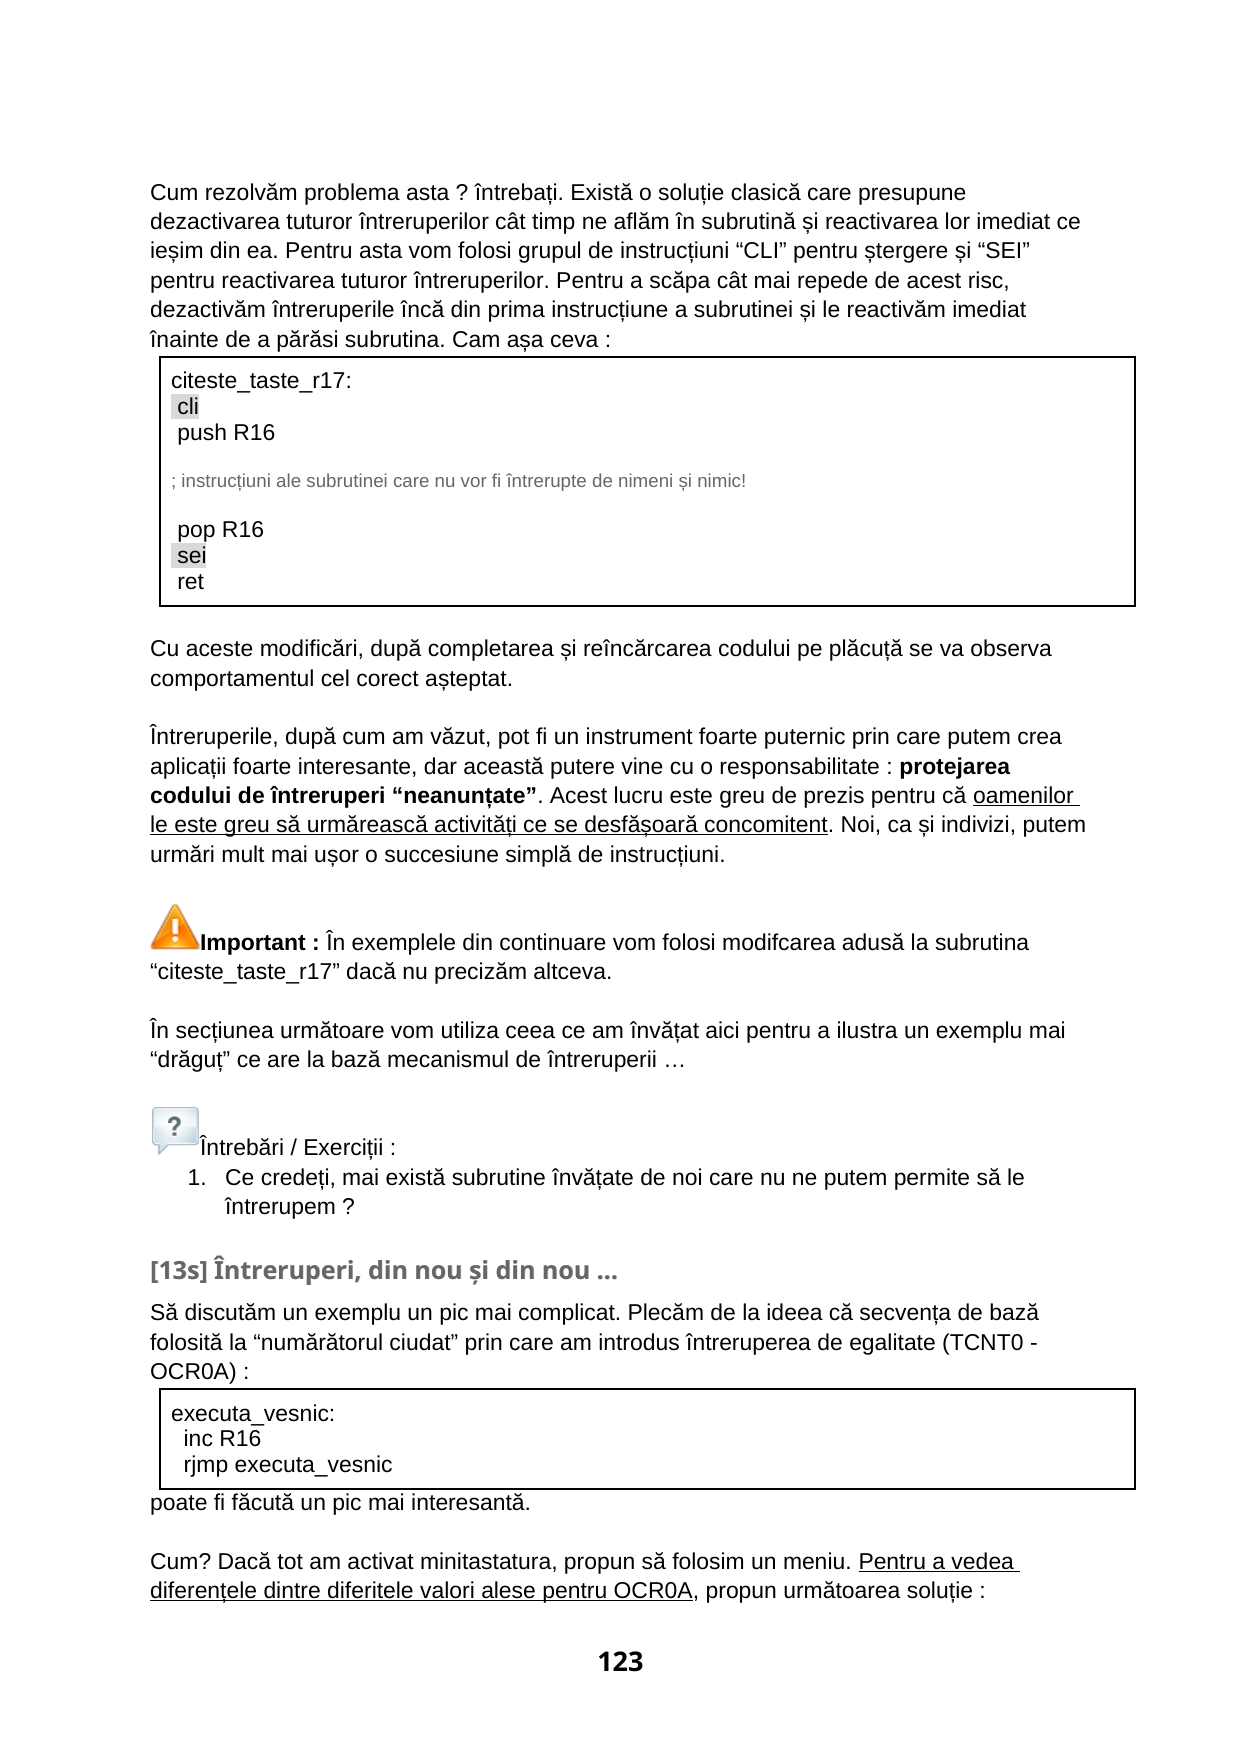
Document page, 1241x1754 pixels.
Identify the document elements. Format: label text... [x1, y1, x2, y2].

text Întrebări / Exerciții : [150, 1132, 1091, 1161]
text Să discutăm un exemplu un pic mai complicat. Plecăm de la ideea că secvența de bază folosită la “numărătorul ciudat” prin care am introdus întreruperea de egalitate (TCNT0 - OCR0A) : [150, 1300, 1091, 1384]
table_header citeste_taste_r17: cli push R16 ; instrucțiuni ale subrutinei care nu vor fi întrerupte de nimeni și nimic! pop R16 sei ret [161, 358, 1134, 604]
text Important : În exemplele din continuare vom folosi modifcarea adusă la subrutina “citeste_taste_r17” dacă nu precizăm altceva. [150, 926, 1091, 984]
picture [150, 900, 200, 951]
text În secțiunea următoare vom utiliza ceea ce am învățat aici pentru a ilustra un exemplu mai “drăguț” ce are la bază mecanismul de întreruperii … [150, 1018, 1091, 1073]
text Cum? Dacă tot am activat minitastatura, propun să folosim un meniu. Pentru a vedea diferențele dintre diferitele valori alese pentru OCR0A, propun următoarea soluție : [150, 1549, 1091, 1604]
table_header executa_vesnic: inc R16 rjmp executa_vesnic [161, 1390, 1134, 1488]
text Întreruperile, după cum am văzut, pot fi un instrument foarte puternic prin care putem crea aplicații foarte interesante, dar această putere vine cu o responsabilitate : protejarea codului de întreruperi “neanunțate”. Acest lucru este greu de prezis pentru că oamenilor le este greu să urmărească activități ce se desfășoară concomitent. Noi, ca și indivizi, putem urmări mult mai ușor o succesiune simplă de instrucțiuni. [150, 724, 1091, 867]
subtitle [13s] Întreruperi, din nou și din nou ... [150, 1252, 1091, 1286]
picture [150, 1105, 200, 1156]
text poate fi făcută un pic mai interesantă. [150, 1490, 1091, 1516]
list Ce credeți, mai există subrutine învățate de noi care nu ne putem permite să le întrerupem ? [187, 1164, 1091, 1219]
text Cum rezolvăm problema asta ? întrebați. Există o soluție clasică care presupune dezactivarea tuturor întreruperilor cât timp ne aflăm în subrutină și reactivarea lor imediat ce ieșim din ea. Pentru asta vom folosi grupul de instrucțiuni “CLI” pentru ștergere și “SEI” pentru reactivarea tuturor întreruperilor. Pentru a scăpa cât mai repede de acest risc, dezactivăm întreruperile încă din prima instrucțiune a subrutinei și le reactivăm imediat înainte de a părăsi subrutina. Cam așa ceva : [150, 179, 1091, 352]
text Cu aceste modificări, după completarea și reîncărcarea codului pe plăcuță se va observa comportamentul cel corect așteptat. [150, 636, 1091, 691]
